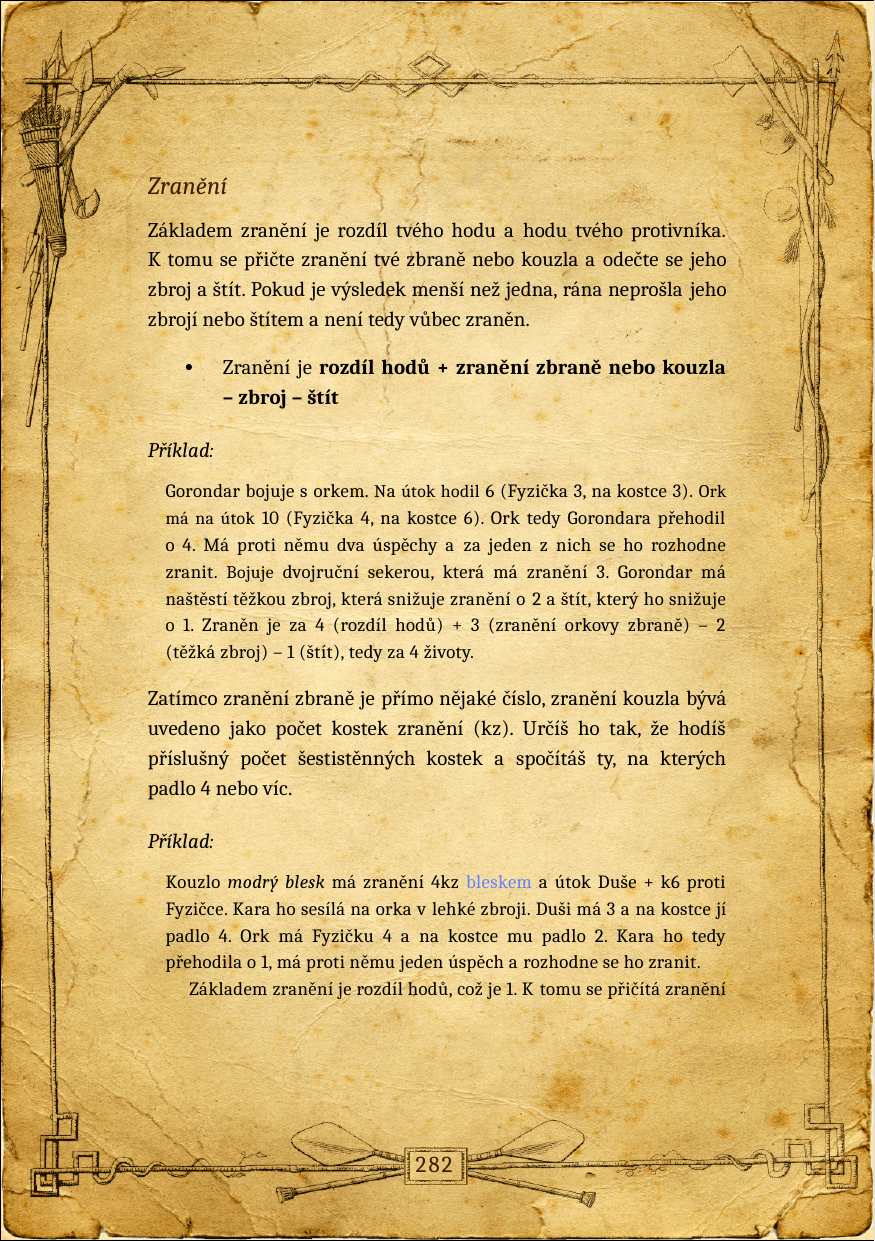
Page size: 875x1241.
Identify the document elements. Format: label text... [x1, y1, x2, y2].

text Gorondar bojuje s⁠ orkem. Na útok hodil 6 (Fyzička 3, na kostce 3). Ork má na útok 10 (Fyzička 4, na kostce 6). Ork tedy Gorondara přehodil o⁠ 4. Má proti němu dva úspěchy a⁠ za jeden z⁠ nich se ho rozhodne zranit. Bojuje dvojruční sekerou, která má zranění 3. Gorondar má naštěstí těžkou zbroj, která snižuje zranění o⁠ 2 a⁠ štít, který ho snižuje o⁠ 1. Zraněn je za 4 (rozdíl hodů) + 3 (zranění orkovy zbraně) – 2 (těžká zbroj) – 1 (štít), tedy za 4 životy. [165, 481, 726, 663]
picture [1, 1, 874, 1240]
text Kouzlo modrý blesk má zranění 4kz bleskem a⁠ útok Duše + k6 proti Fyzičce. Kara ho sesílá na orka v⁠ lehké zbroji. Duši má 3 a⁠ na kostce jí padlo 4. Ork má Fyzičku 4 a⁠ na kostce mu padlo 2. Kara ho tedy přehodila o⁠ 1, má proti němu jeden úspěch a⁠ rozhodne se ho zranit. Základem zranění je rozdíl hodů, což je 1. K⁠ tomu se přičítá zranění [165, 871, 726, 1000]
text Příklad: [148, 830, 726, 854]
text Základem zranění je rozdíl tvého hodu a⁠ hodu tvého protivníka. K⁠ tomu se přičte zranění tvé zbraně nebo kouzla a⁠ odečte se jeho zbroj a⁠ štít. Pokud je výsledek menší než jedna, rána neprošla jeho zbrojí nebo štítem a⁠ není tedy vůbec zraněn. [148, 218, 726, 332]
list Zranění je rozdíl hodů + zranění zbraně nebo kouzla – zbroj – štít [185, 356, 726, 409]
text Zatímco zranění zbraně je přímo nějaké číslo, zranění kouzla bývá uvedeno jako počet kostek zranění (kz). Určíš ho tak, že hodíš příslušný počet šestistěnných kostek a⁠ spočítáš ty, na kterých padlo 4 nebo víc. [148, 686, 726, 800]
text Příklad: [148, 439, 726, 463]
subtitle Zranění [148, 172, 726, 201]
